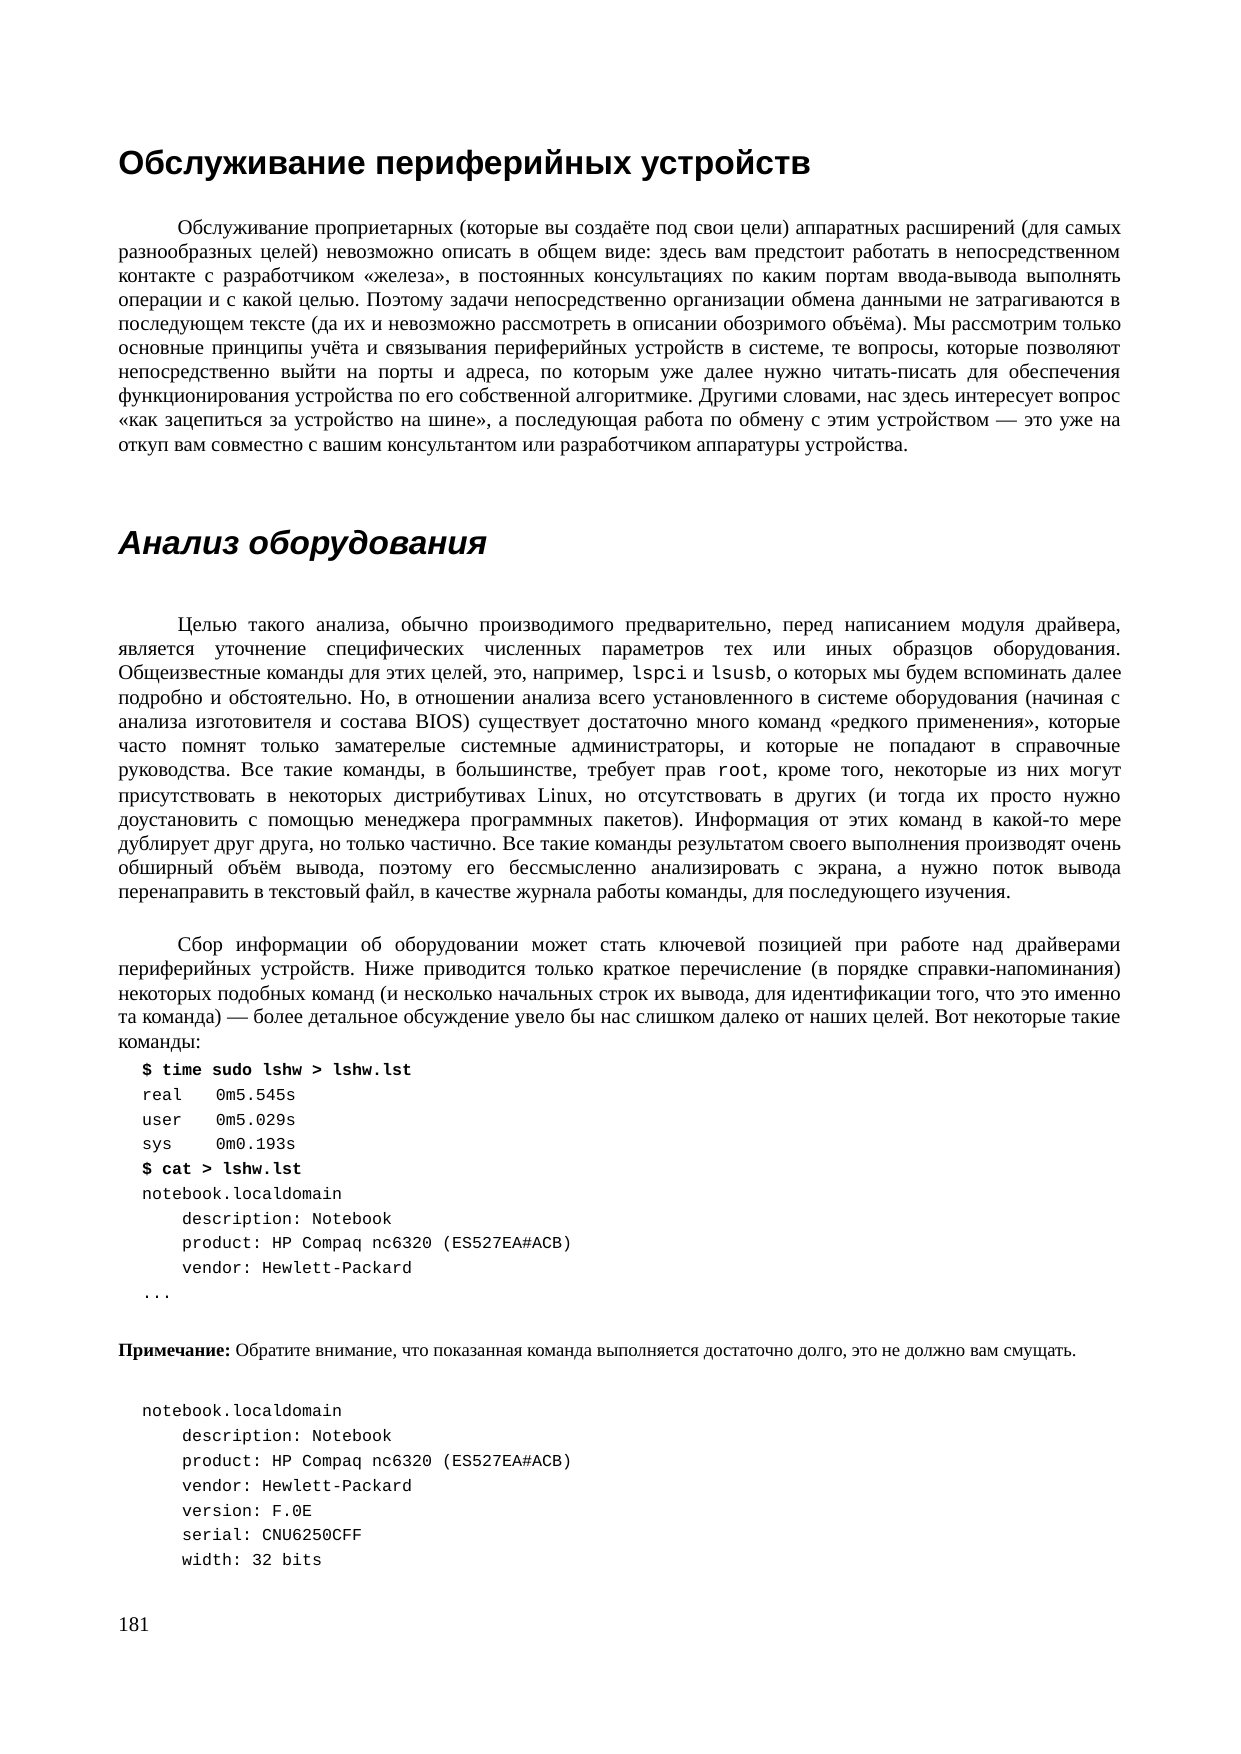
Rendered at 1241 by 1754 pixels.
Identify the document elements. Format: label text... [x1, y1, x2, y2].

text user 0m5.029s [142, 1111, 1122, 1130]
text Сбор информации об оборудовании может стать ключевой позицией при работе над драйверами периферийных устройств. Ниже приводится только краткое перечисление (в порядке справки-напоминания) некоторых подобных команд (и несколько начальных строк их вывода, для идентификации того, что это именно та команда) — более детальное обсуждение увело бы нас слишком далеко от наших целей. Вот некоторые такие команды: [118, 932, 1122, 1053]
text version: F.0E [142, 1502, 1122, 1521]
text $ cat > lshw.lst [142, 1161, 1122, 1179]
text Целью такого анализа, обычно производимого предварительно, перед написанием модуля драйвера, является уточнение специфических численных параметров тех или иных образцов оборудования. Общеизвестные команды для этих целей, это, например, lspci и lsusb, о которых мы будем вспоминать далее подробно и обстоятельно. Но, в отношении анализа всего установленного в системе оборудования (начиная с анализа изготовителя и состава BIOS) существует достаточно много команд «редкого применения», которые часто помнят только заматерелые системные администраторы, и которые не попадают в справочные руководства. Все такие команды, в большинстве, требует прав root, кроме того, некоторые из них могут присутствовать в некоторых дистрибутивах Linux, но отсутствовать в других (и тогда их просто нужно доустановить с помощью менеджера программных пакетов). Информация от этих команд в какой-то мере дублирует друг друга, но только частично. Все такие команды результатом своего выполнения производят очень обширный объём вывода, поэтому его бессмысленно анализировать с экрана, а нужно поток вывода перенаправить в текстовый файл, в качестве журнала работы команды, для последующего изучения. [118, 612, 1122, 903]
text description: Notebook [142, 1210, 1122, 1229]
text notebook.localdomain [142, 1403, 1122, 1422]
text Примечание: Обратите внимание, что показанная команда выполняется достаточно долго, это не должно вам смущать. [118, 1339, 1122, 1360]
subtitle Обслуживание периферийных устройств [118, 143, 1122, 182]
text description: Notebook [142, 1428, 1122, 1447]
subtitle Анализ оборудования [118, 523, 1122, 562]
text product: HP Compaq nc6320 (ES527EA#ACB) [142, 1452, 1122, 1471]
text ... [142, 1284, 1122, 1303]
text sys 0m0.193s [142, 1136, 1122, 1155]
text serial: CNU6250CFF [142, 1527, 1122, 1546]
text notebook.localdomain [142, 1185, 1122, 1204]
text vendor: Hewlett-Packard [142, 1477, 1122, 1496]
text real 0m5.545s [142, 1086, 1122, 1105]
text $ time sudo lshw > lshw.lst [142, 1061, 1122, 1080]
text width: 32 bits [142, 1552, 1122, 1571]
text product: HP Compaq nc6320 (ES527EA#ACB) [142, 1235, 1122, 1254]
text Обслуживание проприетарных (которые вы создаёте под свои цели) аппаратных расширений (для самых разнообразных целей) невозможно описать в общем виде: здесь вам предстоит работать в непосредственном контакте с разработчиком «железа», в постоянных консультациях по каким портам ввода-вывода выполнять операции и с какой целью. Поэтому задачи непосредственно организации обмена данными не затрагиваются в последующем тексте (да их и невозможно рассмотреть в описании обозримого объёма). Мы рассмотрим только основные принципы учёта и связывания периферийных устройств в системе, те вопросы, которые позволяют непосредственно выйти на порты и адреса, по которым уже далее нужно читать-писать для обеспечения функционирования устройства по его собственной алгоритмике. Другими словами, нас здесь интересует вопрос «как зацепиться за устройство на шине», а последующая работа по обмену с этим устройством — это уже на откуп вам совместно с вашим консультантом или разработчиком аппаратуры устройства. [118, 215, 1122, 456]
text vendor: Hewlett-Packard [142, 1260, 1122, 1279]
